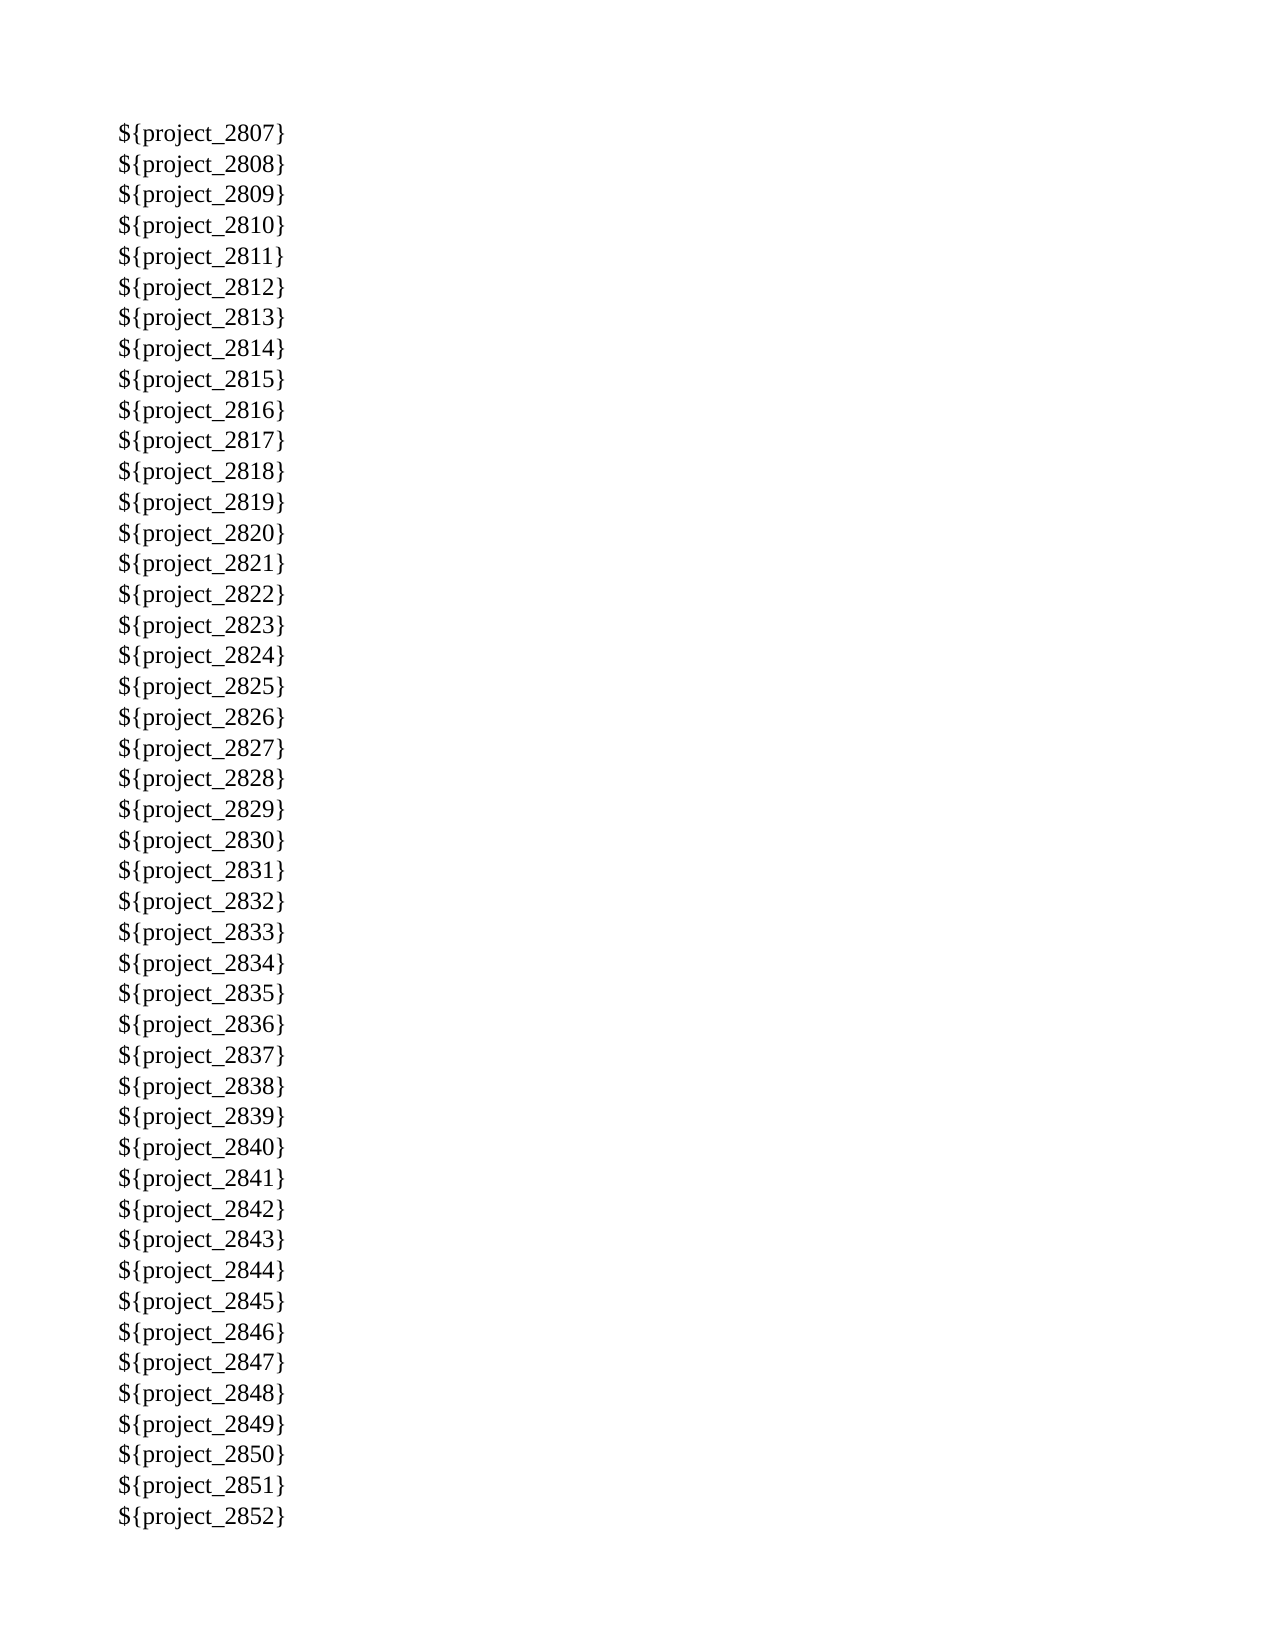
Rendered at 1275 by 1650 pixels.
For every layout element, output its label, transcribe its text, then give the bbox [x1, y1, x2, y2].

text ${project_2840} [118, 1132, 1157, 1161]
text ${project_2829} [118, 794, 1157, 823]
text ${project_2834} [118, 948, 1157, 977]
text ${project_2836} [118, 1009, 1157, 1038]
text ${project_2822} [118, 579, 1157, 608]
text ${project_2807} [118, 118, 1157, 147]
text ${project_2852} [118, 1501, 1157, 1530]
text ${project_2820} [118, 518, 1157, 546]
text ${project_2816} [118, 395, 1157, 423]
text ${project_2809} [118, 179, 1157, 208]
text ${project_2839} [118, 1101, 1157, 1130]
text ${project_2843} [118, 1224, 1157, 1253]
text ${project_2828} [118, 763, 1157, 792]
text ${project_2818} [118, 456, 1157, 485]
text ${project_2824} [118, 641, 1157, 669]
text ${project_2810} [118, 210, 1157, 239]
text ${project_2837} [118, 1040, 1157, 1069]
text ${project_2821} [118, 548, 1157, 577]
text ${project_2830} [118, 825, 1157, 854]
text ${project_2819} [118, 487, 1157, 516]
text ${project_2814} [118, 333, 1157, 362]
text ${project_2827} [118, 733, 1157, 761]
text ${project_2846} [118, 1317, 1157, 1345]
text ${project_2826} [118, 702, 1157, 731]
text ${project_2851} [118, 1470, 1157, 1499]
text ${project_2831} [118, 856, 1157, 884]
text ${project_2850} [118, 1439, 1157, 1468]
text ${project_2812} [118, 272, 1157, 301]
text ${project_2833} [118, 917, 1157, 946]
text ${project_2817} [118, 425, 1157, 454]
text ${project_2808} [118, 149, 1157, 178]
text ${project_2815} [118, 364, 1157, 393]
text ${project_2845} [118, 1286, 1157, 1314]
text ${project_2832} [118, 886, 1157, 915]
text ${project_2838} [118, 1071, 1157, 1099]
text ${project_2823} [118, 610, 1157, 638]
text ${project_2847} [118, 1347, 1157, 1376]
text ${project_2848} [118, 1378, 1157, 1407]
text ${project_2841} [118, 1163, 1157, 1192]
text ${project_2811} [118, 241, 1157, 270]
text ${project_2813} [118, 302, 1157, 331]
text ${project_2844} [118, 1255, 1157, 1284]
text ${project_2842} [118, 1194, 1157, 1222]
text ${project_2825} [118, 671, 1157, 700]
text ${project_2835} [118, 978, 1157, 1007]
text ${project_2849} [118, 1409, 1157, 1437]
